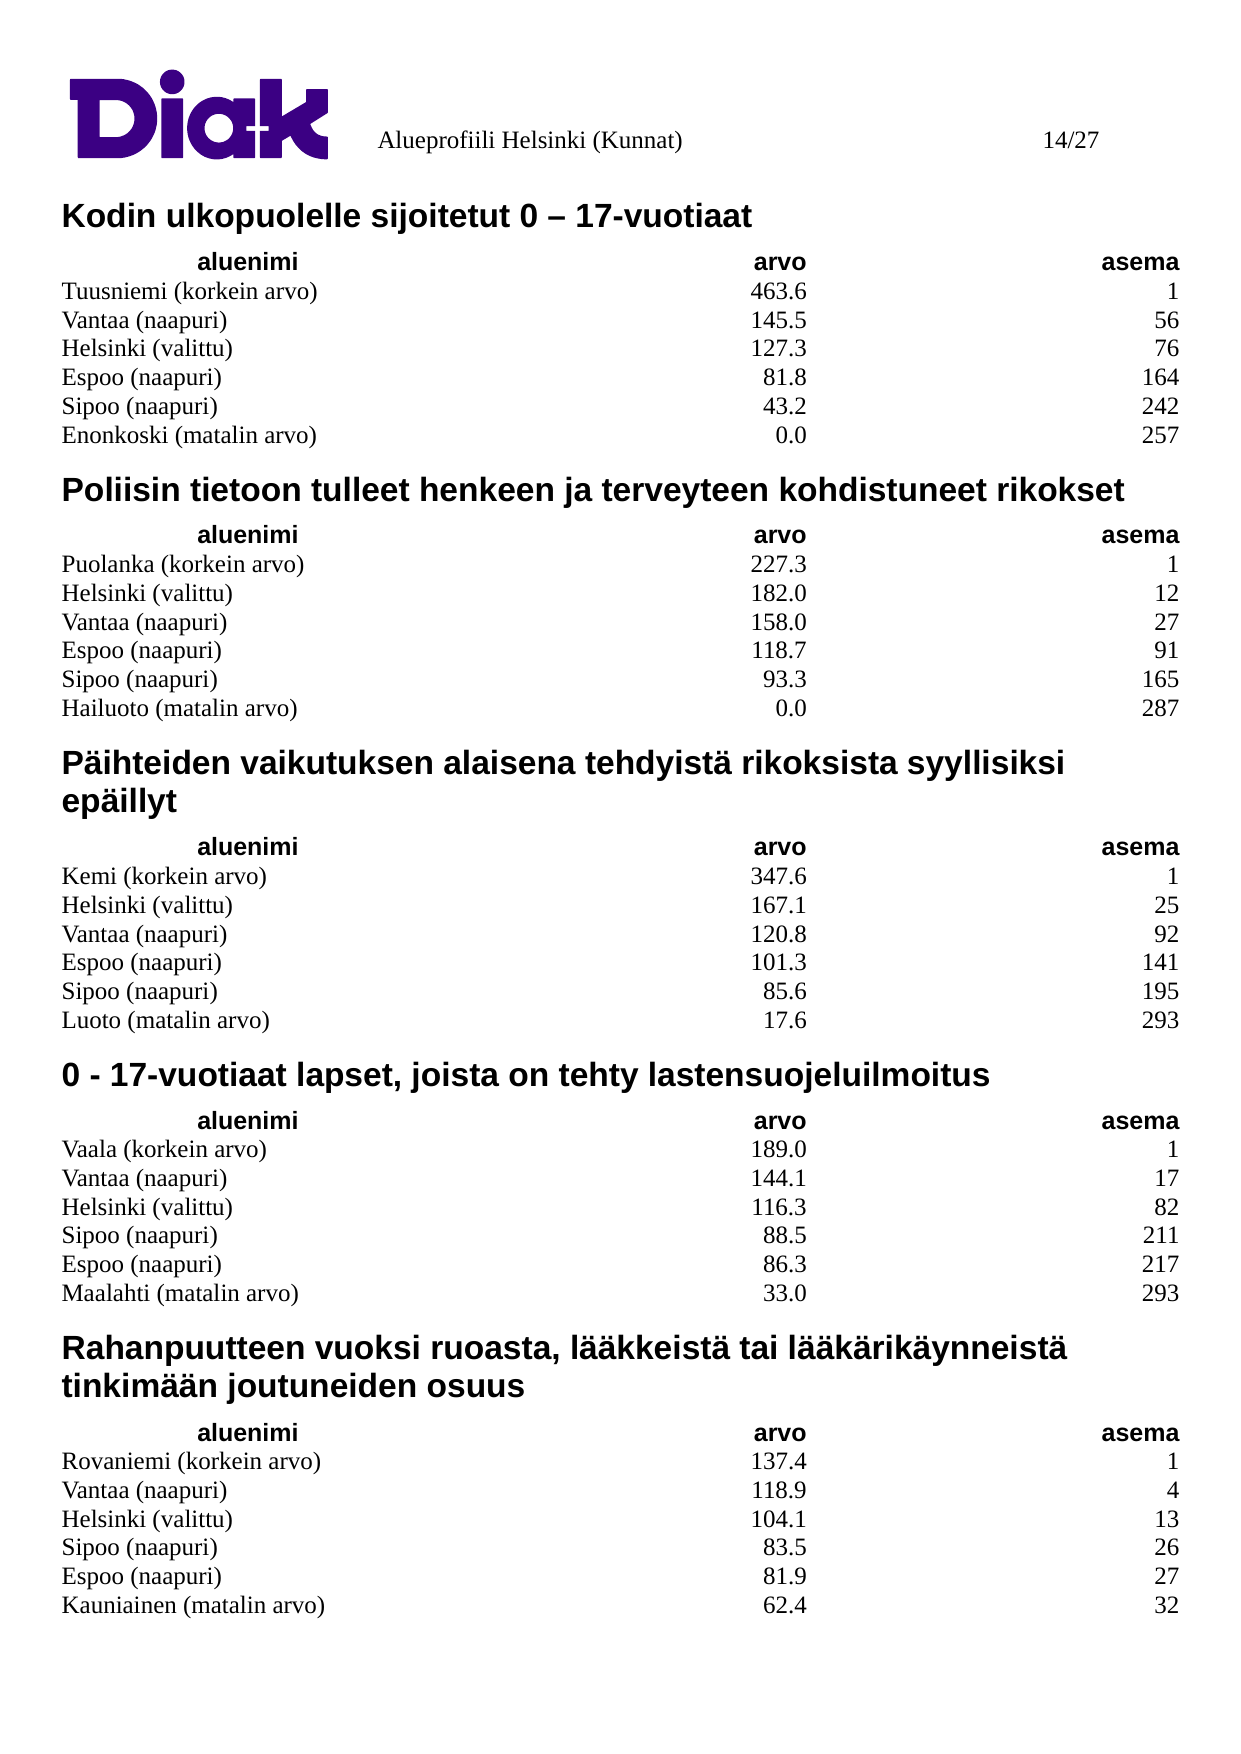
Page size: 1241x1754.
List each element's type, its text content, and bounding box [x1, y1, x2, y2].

table_cell Sipoo (naapuri) [61, 1221, 434, 1249]
table_cell Espoo (naapuri) [61, 636, 434, 664]
table_cell 118.7 [434, 636, 806, 664]
table_header asema [806, 833, 1179, 861]
table_cell Luoto (matalin arvo) [61, 1005, 434, 1034]
table_cell Espoo (naapuri) [61, 1249, 434, 1278]
table_cell Kauniainen (matalin arvo) [61, 1590, 434, 1619]
table_cell 81.8 [434, 362, 806, 391]
table_cell Vantaa (naapuri) [61, 607, 434, 636]
table_cell Espoo (naapuri) [61, 1561, 434, 1590]
table_cell 217 [806, 1249, 1179, 1278]
subtitle 0 - 17-vuotiaat lapset, joista on tehty lastensuojeluilmoitus [61, 1054, 1179, 1093]
table_cell 145.5 [434, 305, 806, 333]
table_header arvo [434, 833, 806, 861]
table_cell 257 [806, 420, 1179, 448]
table_cell 76 [806, 334, 1179, 362]
subtitle Kodin ulkopuolelle sijoitetut 0 – 17-vuotiaat [61, 196, 1179, 235]
table_cell Helsinki (valittu) [61, 890, 434, 919]
table_header arvo [434, 247, 806, 276]
table_cell 189.0 [434, 1134, 806, 1163]
table_cell 101.3 [434, 948, 806, 976]
table_cell Sipoo (naapuri) [61, 976, 434, 1005]
table_cell 104.1 [434, 1504, 806, 1532]
table_cell 4 [806, 1475, 1179, 1504]
table_cell Sipoo (naapuri) [61, 1533, 434, 1561]
table_cell 287 [806, 693, 1179, 722]
table_cell 12 [806, 578, 1179, 607]
table_cell 137.4 [434, 1446, 806, 1475]
table_cell 81.9 [434, 1561, 806, 1590]
table_cell 32 [806, 1590, 1179, 1619]
table_header aluenimi [61, 247, 434, 276]
table_cell 62.4 [434, 1590, 806, 1619]
table_cell 83.5 [434, 1533, 806, 1561]
table_cell Vantaa (naapuri) [61, 919, 434, 947]
table_cell 17 [806, 1163, 1179, 1192]
table_cell 82 [806, 1192, 1179, 1221]
table_cell 195 [806, 976, 1179, 1005]
table_cell 116.3 [434, 1192, 806, 1221]
table_cell 141 [806, 948, 1179, 976]
subtitle Päihteiden vaikutuksen alaisena tehdyistä rikoksista syyllisiksi epäillyt [61, 743, 1179, 820]
table_header arvo [434, 1418, 806, 1446]
table_header aluenimi [61, 833, 434, 861]
table_header asema [806, 521, 1179, 549]
table_cell Vantaa (naapuri) [61, 1475, 434, 1504]
table_cell 33.0 [434, 1278, 806, 1307]
table_cell 1 [806, 861, 1179, 890]
table_cell 293 [806, 1278, 1179, 1307]
table_cell 211 [806, 1221, 1179, 1249]
table_cell 1 [806, 1446, 1179, 1475]
table_cell Vantaa (naapuri) [61, 1163, 434, 1192]
table_cell 26 [806, 1533, 1179, 1561]
table_cell 1 [806, 1134, 1179, 1163]
table_cell 127.3 [434, 334, 806, 362]
table_cell 118.9 [434, 1475, 806, 1504]
table_cell Maalahti (matalin arvo) [61, 1278, 434, 1307]
table_cell 158.0 [434, 607, 806, 636]
table_header aluenimi [61, 1418, 434, 1446]
table_cell Tuusniemi (korkein arvo) [61, 276, 434, 305]
table_cell Puolanka (korkein arvo) [61, 549, 434, 578]
subtitle Rahanpuutteen vuoksi ruoasta, lääkkeistä tai lääkärikäynneistä tinkimään joutuneiden osuus [61, 1328, 1179, 1405]
table_cell 25 [806, 890, 1179, 919]
table_cell Helsinki (valittu) [61, 578, 434, 607]
table_cell 182.0 [434, 578, 806, 607]
table_cell 93.3 [434, 664, 806, 693]
table_cell 1 [806, 276, 1179, 305]
table_cell Rovaniemi (korkein arvo) [61, 1446, 434, 1475]
table_cell 85.6 [434, 976, 806, 1005]
table_cell 27 [806, 607, 1179, 636]
table_cell Sipoo (naapuri) [61, 391, 434, 420]
table_cell 227.3 [434, 549, 806, 578]
table_cell Vantaa (naapuri) [61, 305, 434, 333]
table_cell Hailuoto (matalin arvo) [61, 693, 434, 722]
table_cell 0.0 [434, 420, 806, 448]
table_cell 92 [806, 919, 1179, 947]
table_cell 13 [806, 1504, 1179, 1532]
table_header asema [806, 1418, 1179, 1446]
table_cell 27 [806, 1561, 1179, 1590]
table_cell Helsinki (valittu) [61, 1192, 434, 1221]
table_cell 56 [806, 305, 1179, 333]
table_header aluenimi [61, 1106, 434, 1134]
table_cell Sipoo (naapuri) [61, 664, 434, 693]
table_header arvo [434, 1106, 806, 1134]
table_cell 165 [806, 664, 1179, 693]
table_cell Helsinki (valittu) [61, 1504, 434, 1532]
table_cell 86.3 [434, 1249, 806, 1278]
table_cell Espoo (naapuri) [61, 948, 434, 976]
table_cell 242 [806, 391, 1179, 420]
table_cell 144.1 [434, 1163, 806, 1192]
subtitle Poliisin tietoon tulleet henkeen ja terveyteen kohdistuneet rikokset [61, 469, 1179, 508]
table_cell Enonkoski (matalin arvo) [61, 420, 434, 448]
table_cell 293 [806, 1005, 1179, 1034]
table_cell Espoo (naapuri) [61, 362, 434, 391]
table_header aluenimi [61, 521, 434, 549]
table_header arvo [434, 521, 806, 549]
table_cell 88.5 [434, 1221, 806, 1249]
table_cell Kemi (korkein arvo) [61, 861, 434, 890]
table_cell 17.6 [434, 1005, 806, 1034]
table_cell 120.8 [434, 919, 806, 947]
table_cell 463.6 [434, 276, 806, 305]
table_cell Vaala (korkein arvo) [61, 1134, 434, 1163]
table_cell 0.0 [434, 693, 806, 722]
table_cell 164 [806, 362, 1179, 391]
table_cell 43.2 [434, 391, 806, 420]
table_cell 1 [806, 549, 1179, 578]
table_cell Helsinki (valittu) [61, 334, 434, 362]
table_cell 91 [806, 636, 1179, 664]
table_cell 347.6 [434, 861, 806, 890]
table_header asema [806, 247, 1179, 276]
table_cell 167.1 [434, 890, 806, 919]
table_header asema [806, 1106, 1179, 1134]
